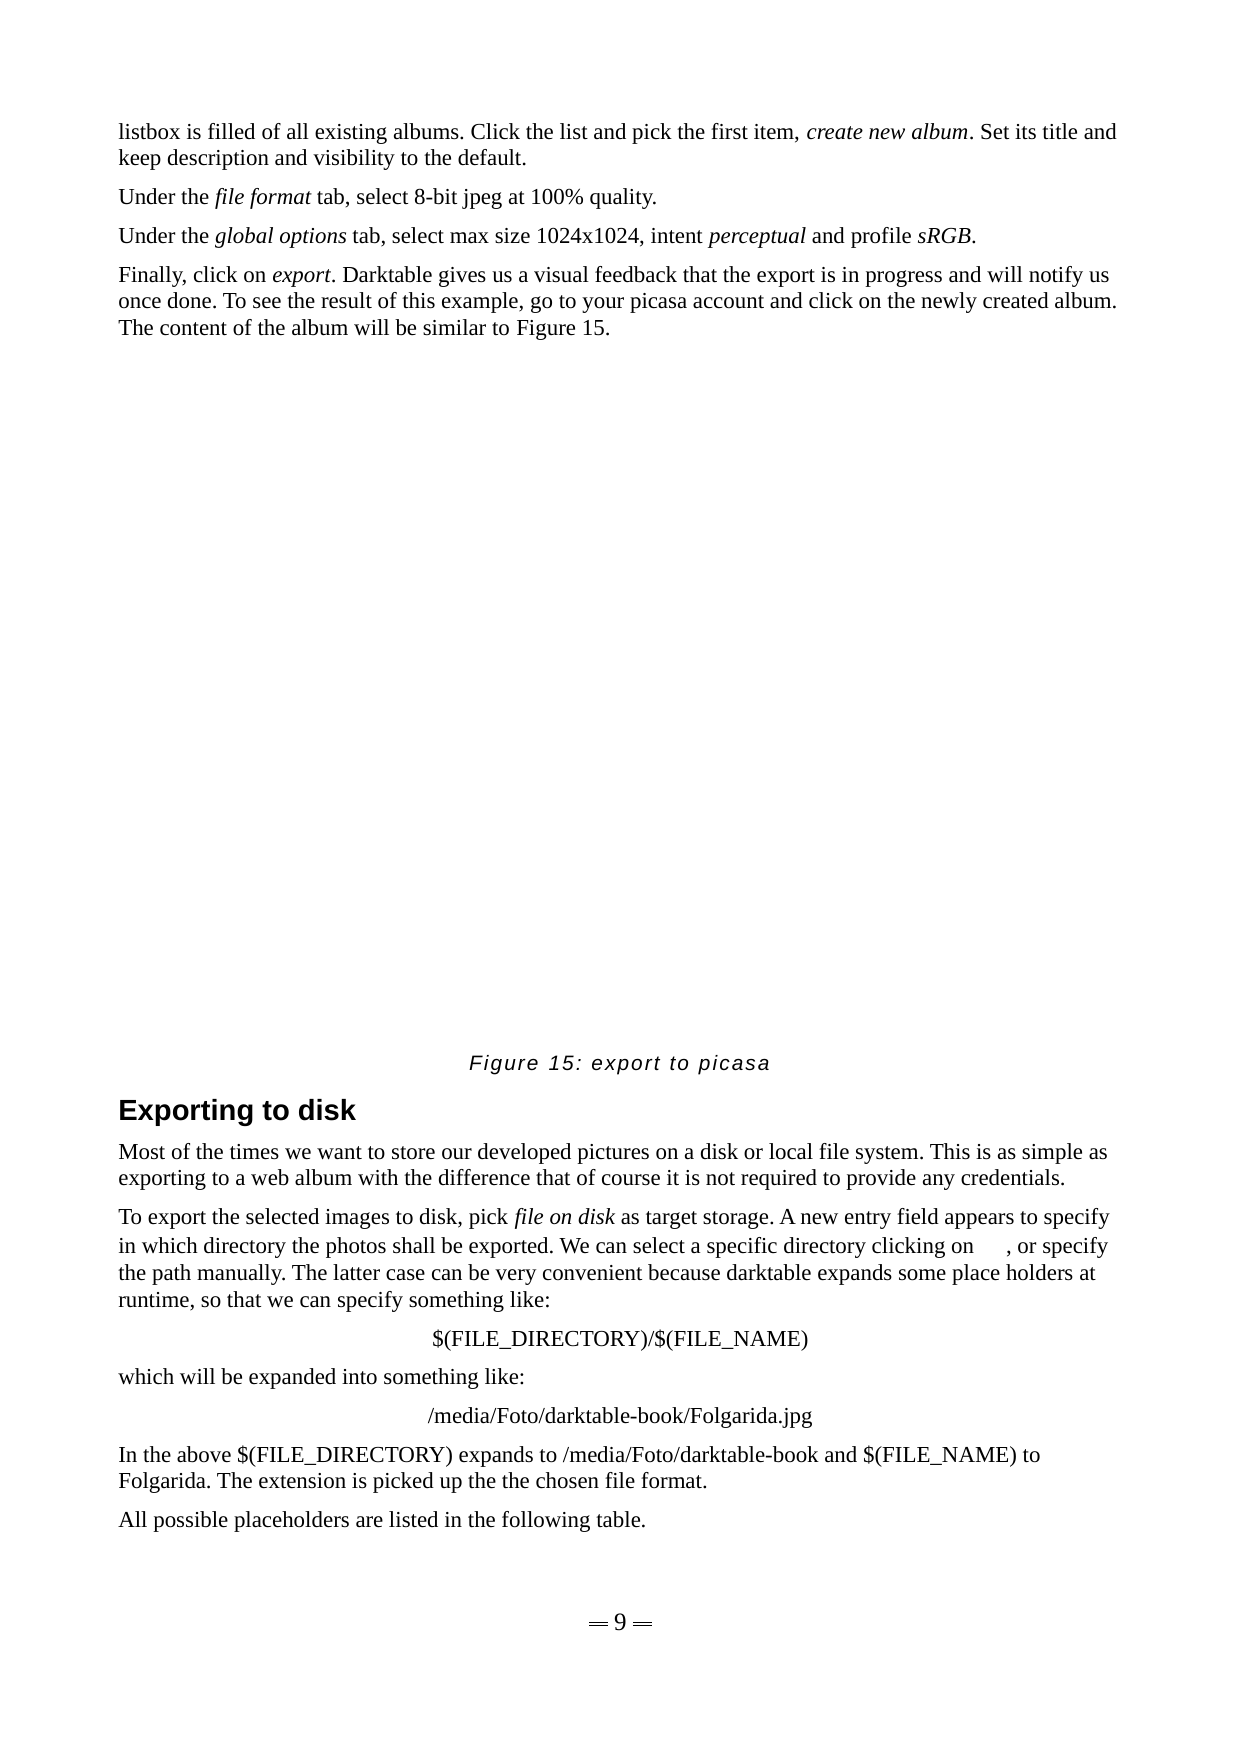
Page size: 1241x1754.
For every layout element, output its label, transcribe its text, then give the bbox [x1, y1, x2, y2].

text To export the selected images to disk, pick file on disk as target storage. A new entry field appears to specify in which directory the photos shall be exported. We can select a specific directory clicking on , or specify the path manually. The latter case can be very convenient because darktable expands some place holders at runtime, so that we can specify something like: [118, 1203, 1122, 1312]
text Most of the times we want to store our developed pictures on a disk or local file system. This is as simple as exporting to a web album with the difference that of course it is not required to provide any credentials. [118, 1138, 1122, 1191]
text In the above $(FILE_DIRECTORY) expands to /media/Foto/darktable-book and $(FILE_NAME) to Folgarida. The extension is picked up the the chosen file format. [118, 1441, 1122, 1494]
text Figure 15: export to picasa [118, 364, 1122, 1075]
text Under the file format tab, select 8-bit jpeg at 100% quality. [118, 183, 1122, 210]
text $(FILE_DIRECTORY)/$(FILE_NAME) [118, 1324, 1122, 1351]
text All possible placeholders are listed in the following table. [118, 1506, 1122, 1533]
text which will be expanded into something like: [118, 1363, 1122, 1390]
text Finally, click on export. Darktable gives us a visual feedback that the export is in progress and will notify us once done. To see the result of this example, go to your picasa account and click on the newly created album. The content of the album will be similar to Figure 15. [118, 261, 1122, 340]
text Under the global options tab, select max size 1024x1024, intent perceptual and profile sRGB. [118, 222, 1122, 248]
subtitle Exporting to disk [118, 1075, 1122, 1126]
text listbox is filled of all existing albums. Click the list and pick the first item, create new album. Set its title and keep description and visibility to the default. [118, 118, 1122, 171]
text /media/Foto/darktable-book/Folgarida.jpg [118, 1402, 1122, 1429]
subtitle [118, 353, 1122, 364]
